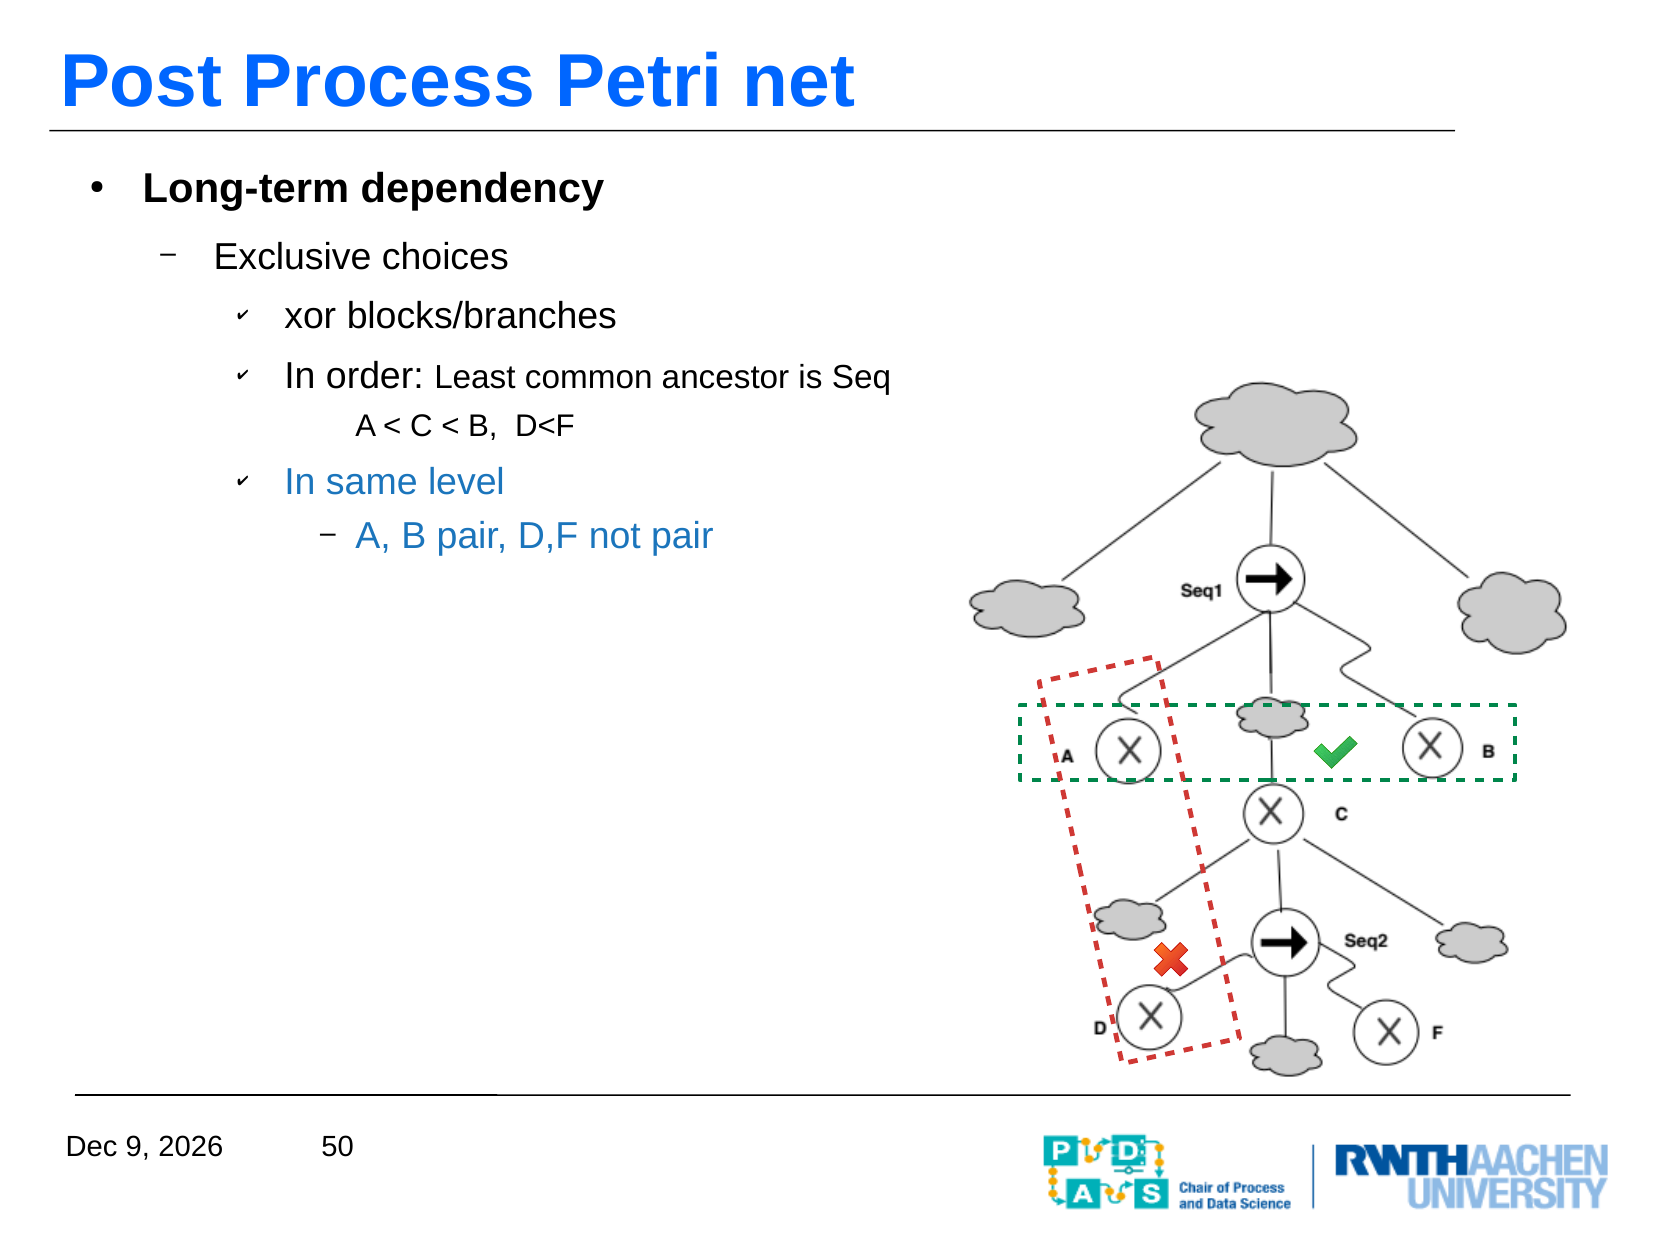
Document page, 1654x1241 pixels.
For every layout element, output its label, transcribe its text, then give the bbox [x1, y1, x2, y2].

title Post Process Petri net [60, 30, 1549, 131]
list Long-term dependency Exclusive choices xor blocks/branches In order: Least common ancestor is Seq A < C < B, D<F In same level A, B pair, D,F not pair [71, 165, 916, 1021]
picture [1005, 1090, 1647, 1241]
picture [960, 372, 1573, 1081]
